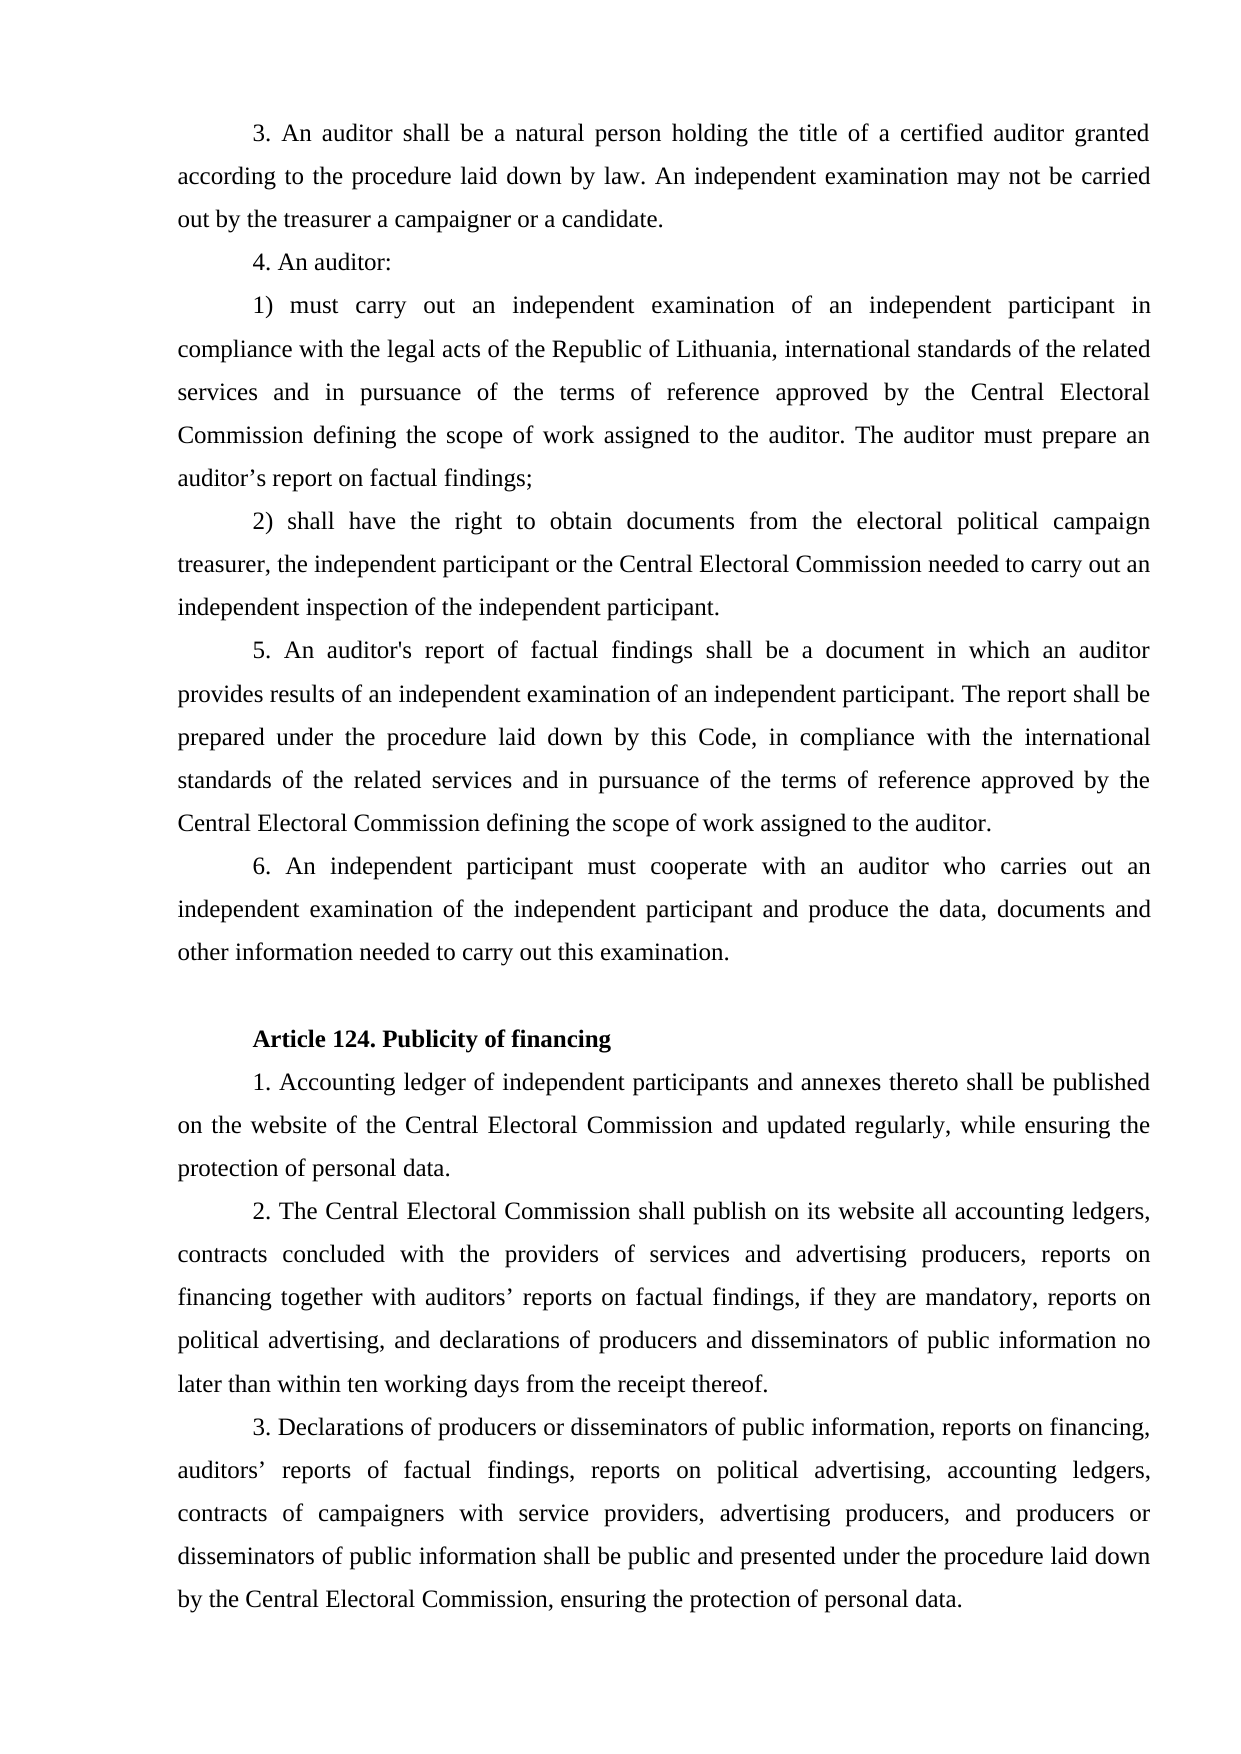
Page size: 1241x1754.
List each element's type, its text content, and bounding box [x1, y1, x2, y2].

text 3. An auditor shall be a natural person holding the title of a certified auditor granted according to the procedure laid down by law. An independent examination may not be carried out by the treasurer a campaigner or a candidate. [177, 118, 1152, 233]
text 2) shall have the right to obtain documents from the electoral political campaign treasurer, the independent participant or the Central Electoral Commission needed to carry out an independent inspection of the independent participant. [177, 506, 1152, 621]
text 3. Declarations of producers or disseminators of public information, reports on financing, auditors’ reports of factual findings, reports on political advertising, accounting ledgers, contracts of campaigners with service providers, advertising producers, and producers or disseminators of public information shall be public and presented under the procedure laid down by the Central Electoral Commission, ensuring the protection of personal data. [177, 1412, 1152, 1613]
text 1. Accounting ledger of independent participants and annexes thereto shall be published on the website of the Central Electoral Commission and updated regularly, while ensuring the protection of personal data. [177, 1067, 1152, 1182]
text 1) must carry out an independent examination of an independent participant in compliance with the legal acts of the Republic of Lithuania, international standards of the related services and in pursuance of the terms of reference approved by the Central Electoral Commission defining the scope of work assigned to the auditor. The auditor must prepare an auditor’s report on factual findings; [177, 291, 1152, 492]
text 2. The Central Electoral Commission shall publish on its website all accounting ledgers, contracts concluded with the providers of services and advertising producers, reports on financing together with auditors’ reports on factual findings, if they are mandatory, reports on political advertising, and declarations of producers and disseminators of public information no later than within ten working days from the receipt thereof. [177, 1196, 1152, 1397]
text Article 124. Publicity of financing [177, 1024, 1152, 1052]
text 5. An auditor's report of factual findings shall be a document in which an auditor provides results of an independent examination of an independent participant. The report shall be prepared under the procedure laid down by this Code, in compliance with the international standards of the related services and in pursuance of the terms of reference approved by the Central Electoral Commission defining the scope of work assigned to the auditor. [177, 636, 1152, 837]
text 6. An independent participant must cooperate with an auditor who carries out an independent examination of the independent participant and produce the data, documents and other information needed to carry out this examination. [177, 851, 1152, 966]
text 4. An auditor: [177, 247, 1152, 276]
